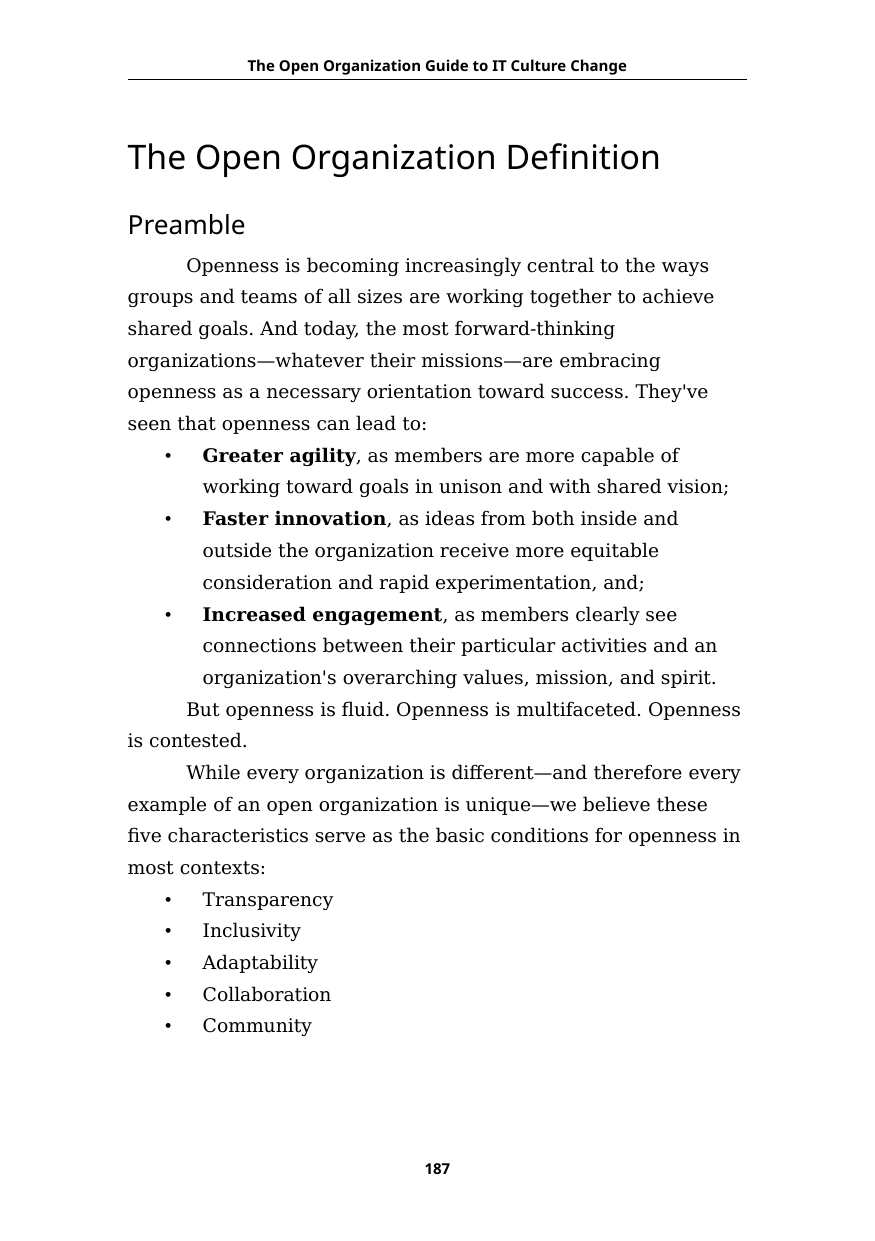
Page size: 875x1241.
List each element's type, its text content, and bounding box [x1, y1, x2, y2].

text While every organization is different—and therefore every example of an open organization is unique—we believe these five characteristics serve as the basic conditions for openness in most contexts: [127, 762, 747, 879]
list Adaptability [165, 952, 747, 974]
list Collaboration [165, 983, 747, 1005]
list Greater agility, as members are more capable of working toward goals in unison and with shared vision; [165, 444, 747, 498]
list Inclusivity [165, 920, 747, 942]
subtitle Preamble [127, 206, 747, 242]
list Faster innovation, as ideas from both inside and outside the organization receive more equitable consideration and rapid experimentation, and; [165, 508, 747, 593]
text But openness is fluid. Openness is multifaceted. Openness is contested. [127, 698, 747, 752]
subtitle The Open Organization Definition [127, 133, 747, 179]
list Transparency [165, 888, 747, 910]
text Openness is becoming increasingly central to the ways groups and teams of all sizes are working together to achieve shared goals. And today, the most forward-thinking organizations—whatever their missions—are embracing openness as a necessary orientation toward success. They've seen that openness can lead to: [127, 254, 747, 435]
list Community [165, 1015, 747, 1037]
list Increased engagement, as members clearly see connections between their particular activities and an organization's overarching values, mission, and spirit. [165, 603, 747, 689]
